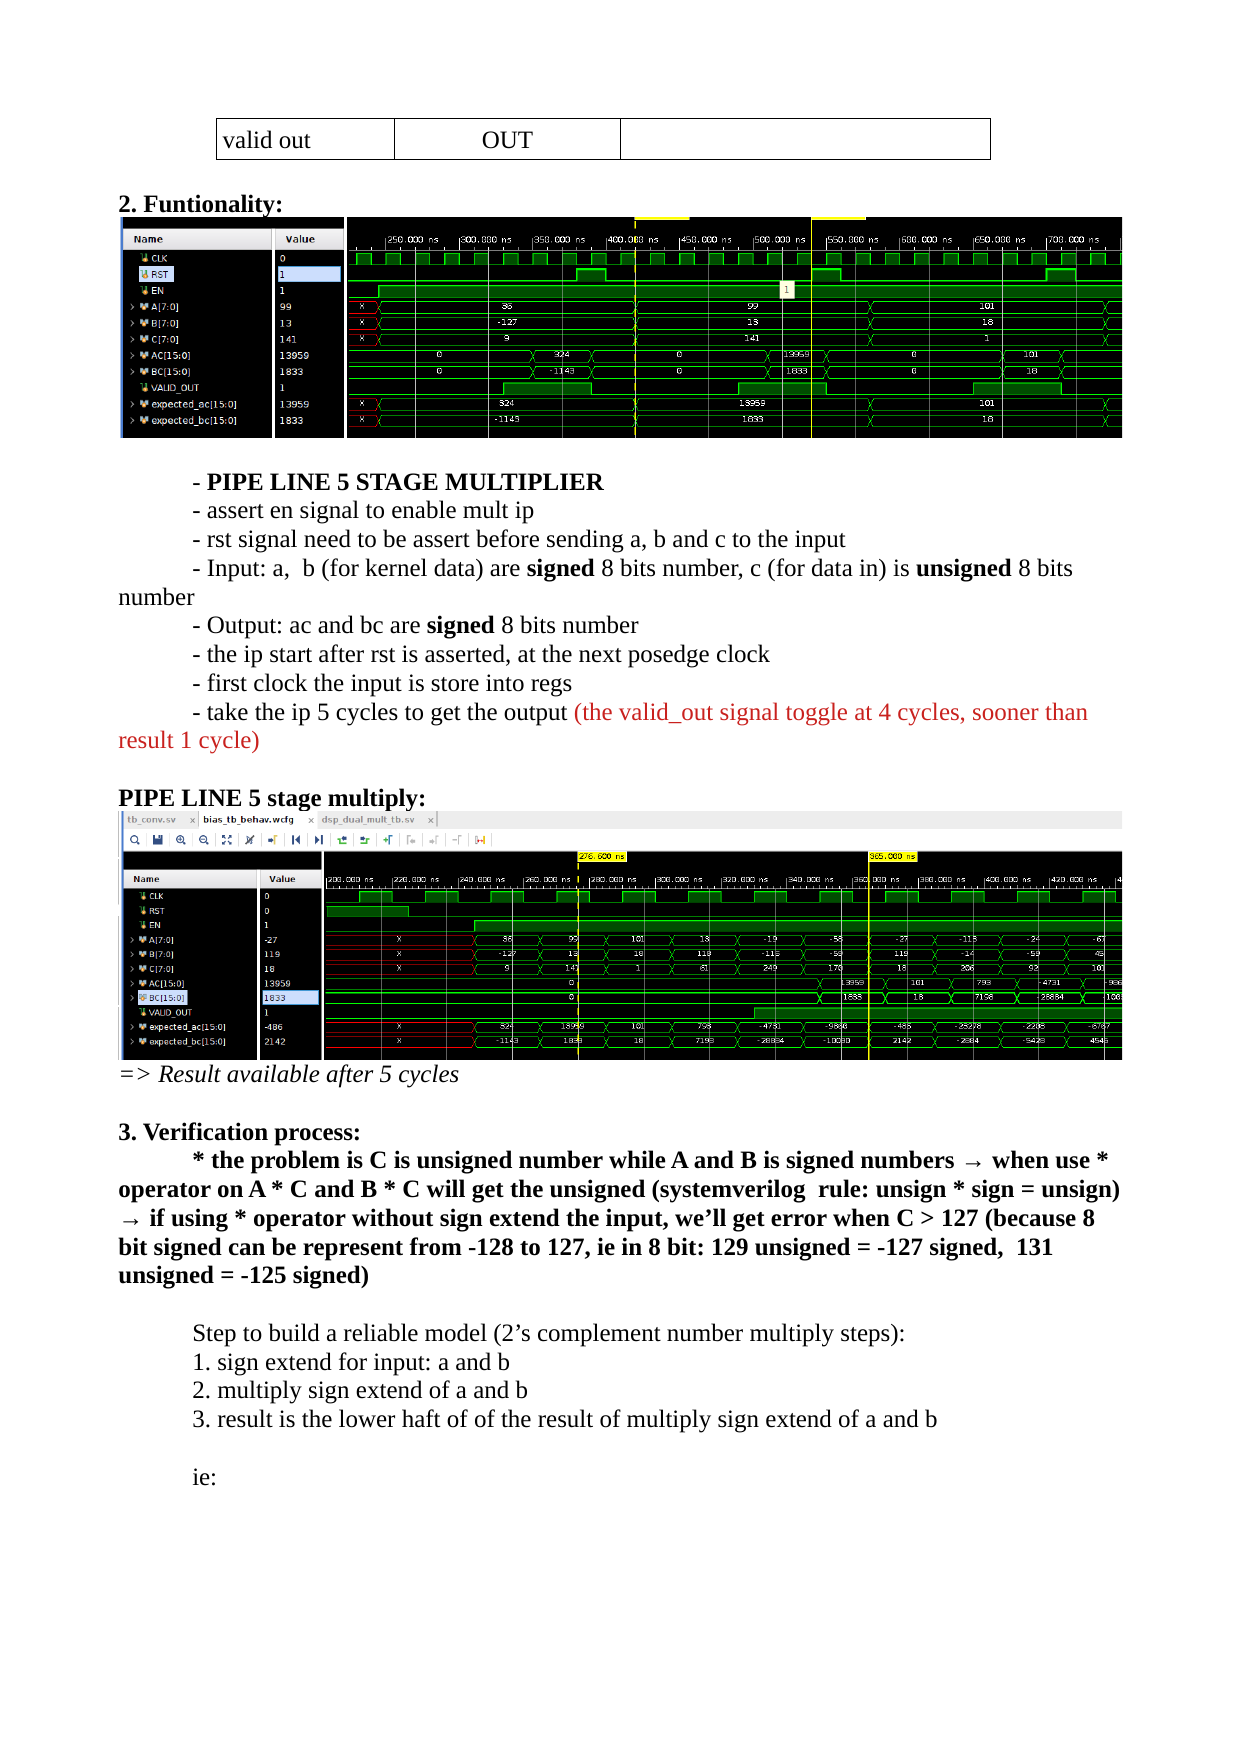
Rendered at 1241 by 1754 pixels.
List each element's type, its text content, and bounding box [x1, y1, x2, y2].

table_cell [621, 119, 990, 159]
text - Output: ac and bc are signed 8 bits number [118, 610, 1122, 639]
text - the ip start after rst is asserted, at the next posedge clock [118, 639, 1122, 668]
text - first clock the input is store into regs [118, 668, 1122, 697]
table_cell OUT [395, 119, 620, 159]
text 3. Verification process: [118, 1117, 1122, 1146]
picture [118, 217, 1123, 438]
text - Input: a, b (for kernel data) are signed 8 bits number, c (for data in) is unsigned 8 bits number [118, 553, 1122, 610]
text => Result available after 5 cycles [118, 1060, 1122, 1088]
text 1. sign extend for input: a and b [118, 1347, 1122, 1376]
text 2. Funtionality: [118, 189, 1122, 217]
text - assert en signal to enable mult ip [118, 495, 1122, 524]
text * the problem is C is unsigned number while A and B is signed numbers → when use * operator on A * C and B * C will get the unsigned (systemverilog rule: unsign * sign = unsign) → if using * operator without sign extend the input, we’ll get error when C > 127 (because 8 bit signed can be represent from -128 to 127, ie in 8 bit: 129 unsigned = -127 signed, 131 unsigned = -125 signed) [118, 1146, 1122, 1289]
text Step to build a reliable model (2’s complement number multiply steps): [118, 1318, 1122, 1347]
text ie: [118, 1462, 1122, 1491]
text - take the ip 5 cycles to get the output (the valid_out signal toggle at 4 cycles, sooner than result 1 cycle) [118, 697, 1122, 754]
text - PIPE LINE 5 STAGE MULTIPLIER [118, 467, 1122, 495]
text 3. result is the lower haft of of the result of multiply sign extend of a and b [118, 1404, 1122, 1433]
text - rst signal need to be assert before sending a, b and c to the input [118, 524, 1122, 553]
picture [118, 811, 1123, 1060]
text 2. multiply sign extend of a and b [118, 1376, 1122, 1404]
table_cell valid out [217, 119, 394, 159]
text PIPE LINE 5 stage multiply: [118, 783, 1122, 811]
